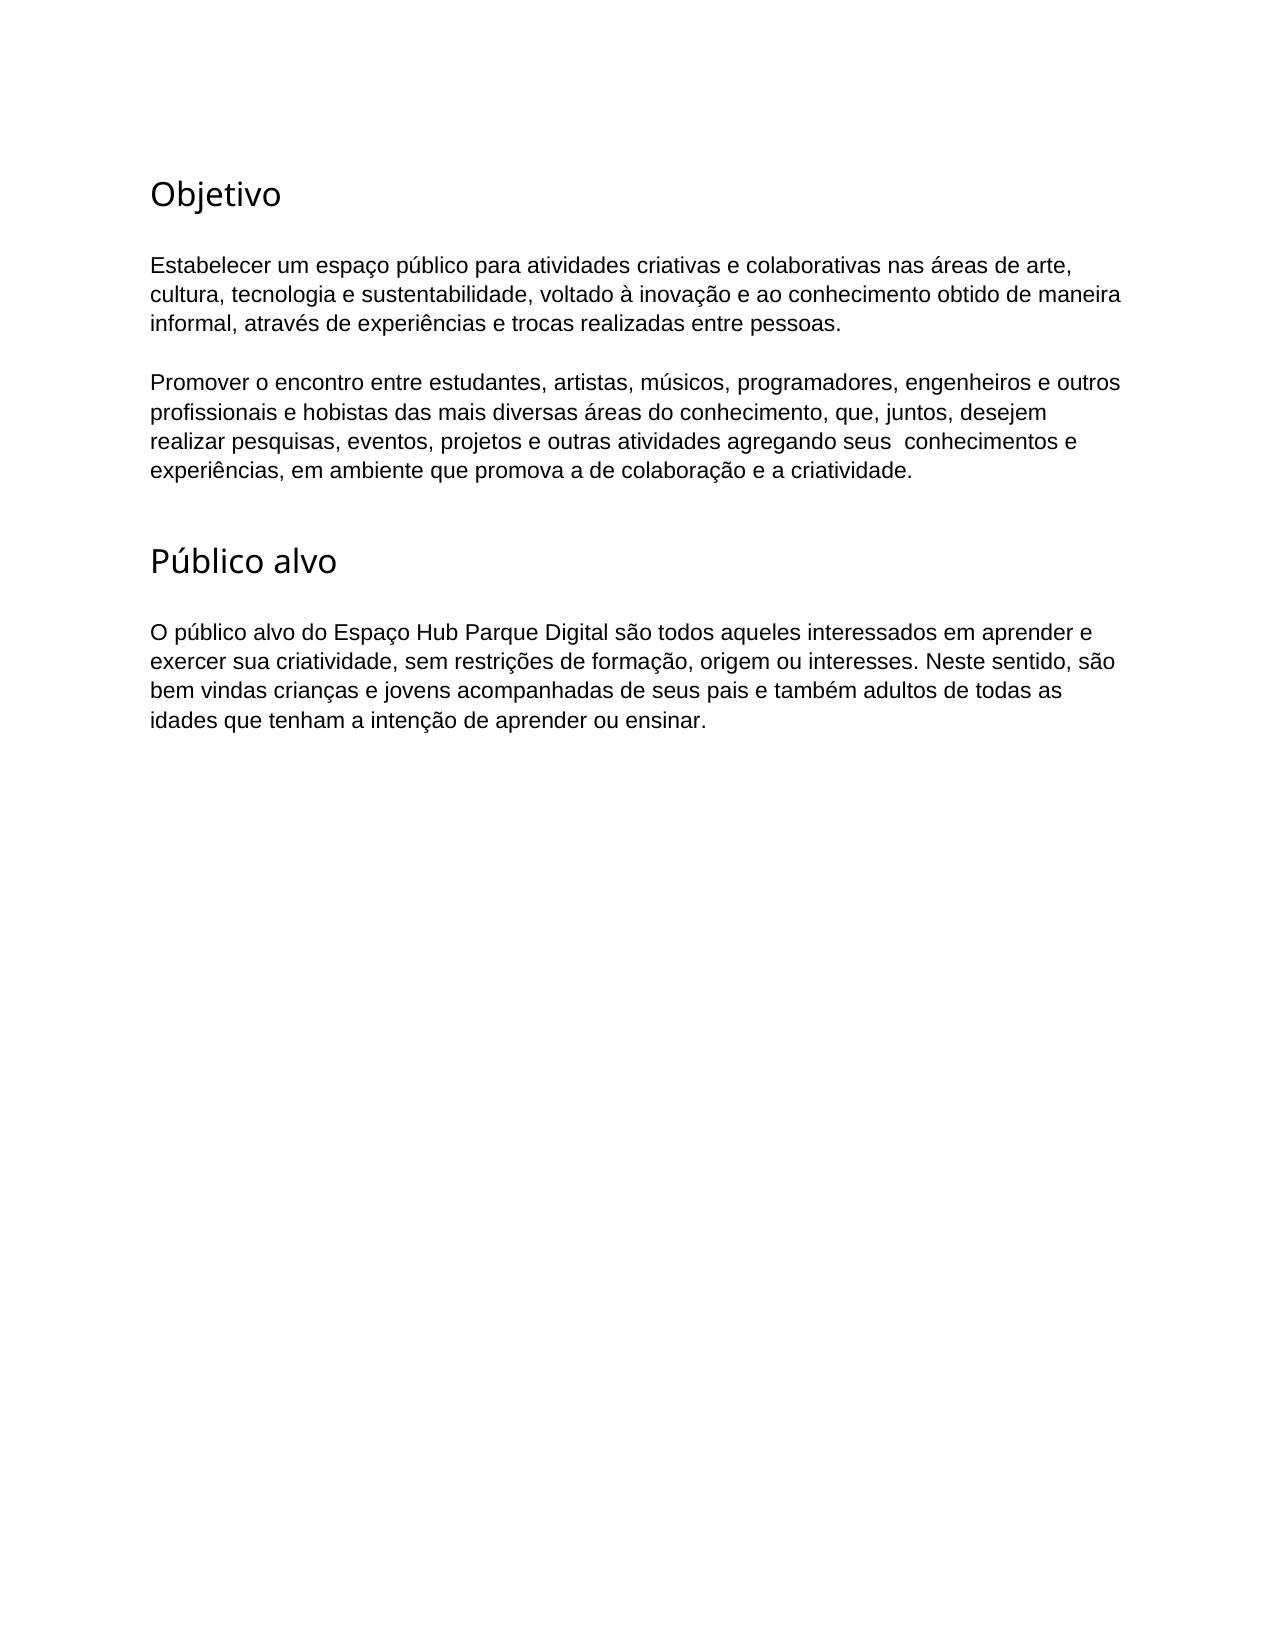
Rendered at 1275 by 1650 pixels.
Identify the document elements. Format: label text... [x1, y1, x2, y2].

text O público alvo do Espaço Hub Parque Digital são todos aqueles interessados em aprender e exercer sua criatividade, sem restrições de formação, origem ou interesses. Neste sentido, são bem vindas crianças e jovens acompanhadas de seus pais e também adultos de todas as idades que tenham a intenção de aprender ou ensinar. [150, 619, 1125, 733]
subtitle Público alvo [150, 538, 1125, 583]
text Estabelecer um espaço público para atividades criativas e colaborativas nas áreas de arte, cultura, tecnologia e sustentabilidade, voltado à inovação e ao conhecimento obtido de maneira informal, através de experiências e trocas realizadas entre pessoas. [150, 252, 1125, 337]
text Promover o encontro entre estudantes, artistas, músicos, programadores, engenheiros e outros profissionais e hobistas das mais diversas áreas do conhecimento, que, juntos, desejem realizar pesquisas, eventos, projetos e outras atividades agregando seus conhecimentos e experiências, em ambiente que promova a de colaboração e a criatividade. [150, 370, 1125, 484]
subtitle Objetivo [150, 171, 1125, 216]
